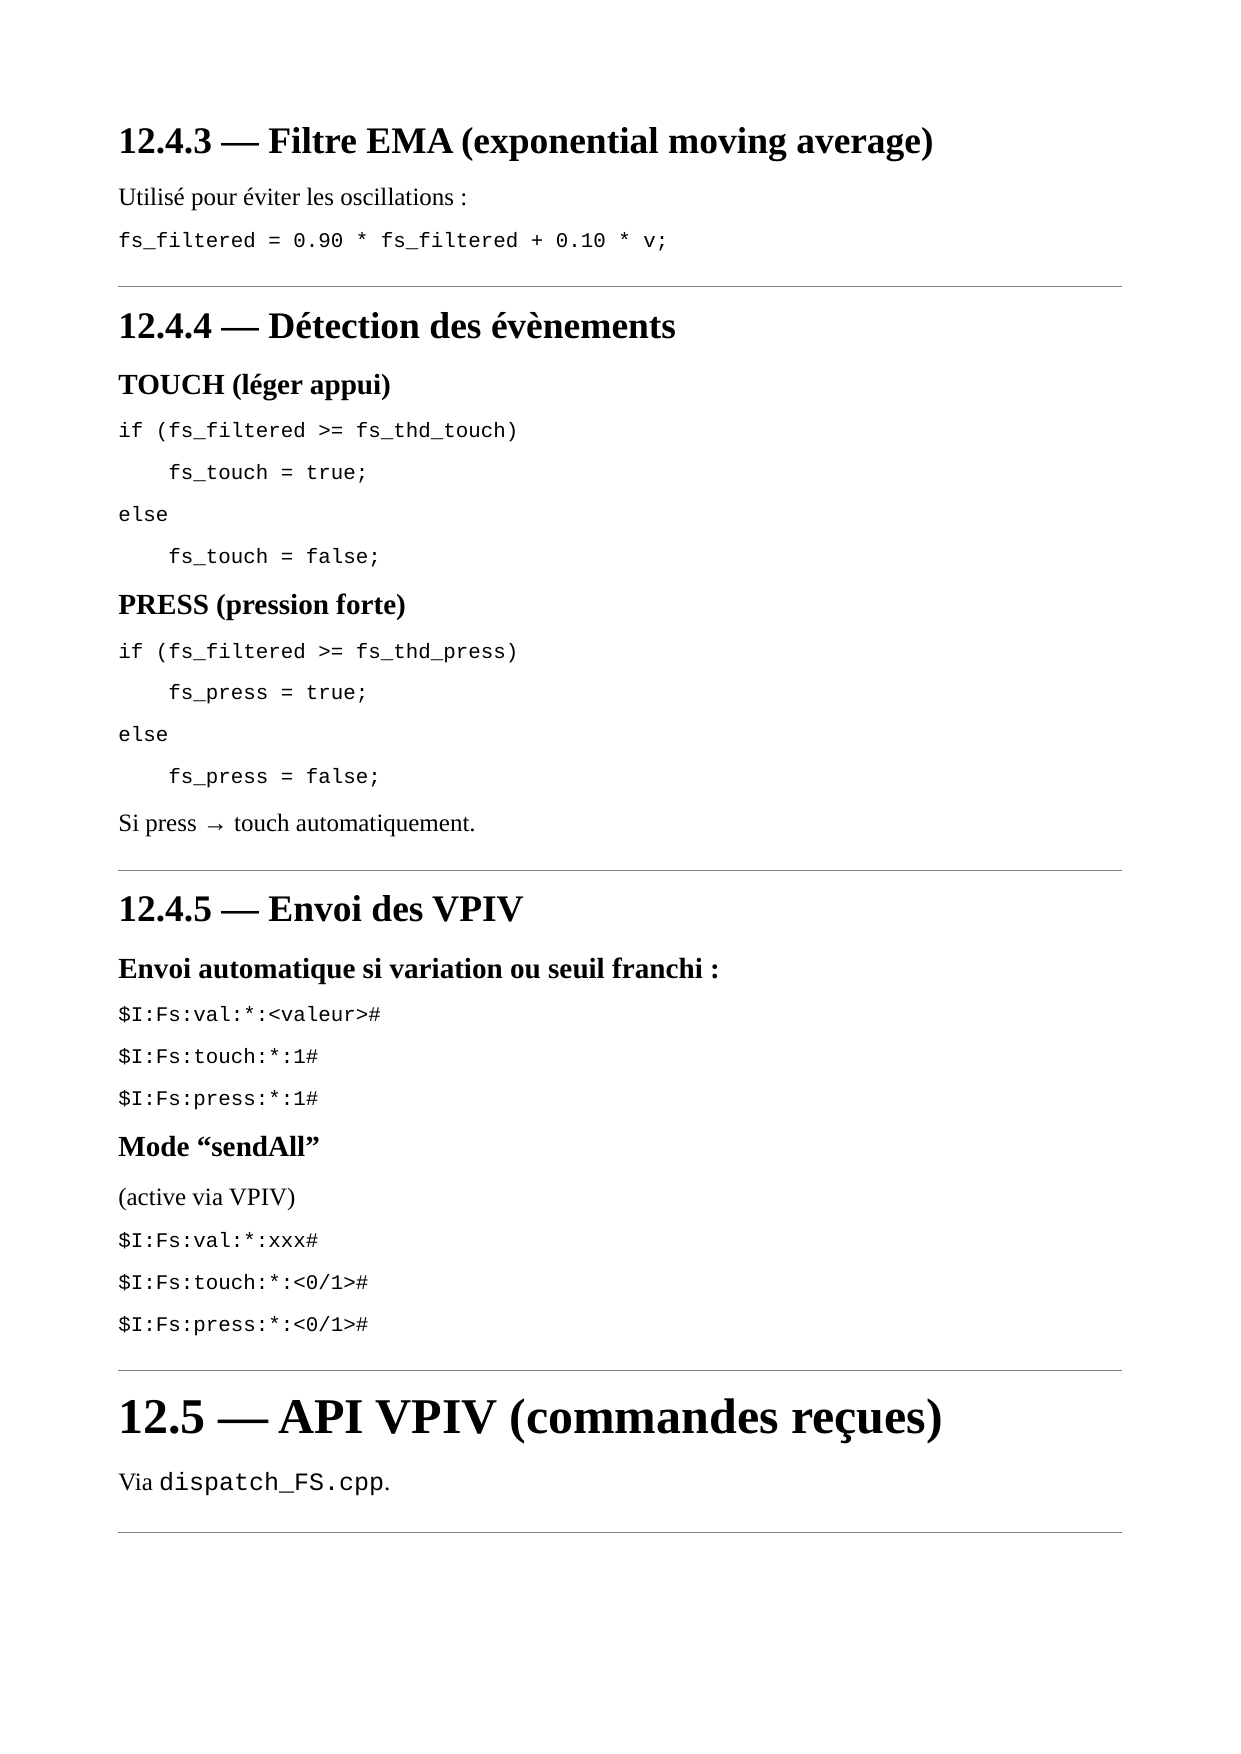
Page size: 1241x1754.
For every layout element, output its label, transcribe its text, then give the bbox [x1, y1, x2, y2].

text $I:Fs:press:*:<0/1># [118, 1314, 1122, 1337]
text fs_filtered = 0.90 * fs_filtered + 0.10 * v; [118, 230, 1122, 253]
text $I:Fs:val:*:xxx# [118, 1230, 1122, 1254]
subtitle Mode “sendAll” [118, 1129, 1122, 1163]
text $I:Fs:press:*:1# [118, 1088, 1122, 1111]
subtitle 12.4.3 — Filtre EMA (exponential moving average) [118, 118, 1122, 161]
subtitle 12.5 — API VPIV (commandes reçues) [118, 1387, 1122, 1444]
text if (fs_filtered >= fs_thd_touch) [118, 420, 1122, 444]
text fs_touch = true; [118, 462, 1122, 486]
text Si press → touch automatiquement. [118, 808, 1122, 836]
subtitle 12.4.4 — Détection des évènements [118, 303, 1122, 346]
text fs_press = false; [118, 766, 1122, 789]
text else [118, 724, 1122, 748]
subtitle TOUCH (léger appui) [118, 367, 1122, 401]
text if (fs_filtered >= fs_thd_press) [118, 641, 1122, 664]
text Via dispatch_FS.cpp. [118, 1467, 1122, 1498]
text $I:Fs:touch:*:<0/1># [118, 1272, 1122, 1296]
text fs_press = true; [118, 682, 1122, 706]
text $I:Fs:touch:*:1# [118, 1046, 1122, 1069]
subtitle PRESS (pression forte) [118, 587, 1122, 621]
subtitle 12.4.5 — Envoi des VPIV [118, 887, 1122, 930]
text (active via VPIV) [118, 1182, 1122, 1211]
subtitle Envoi automatique si variation ou seuil franchi : [118, 951, 1122, 984]
text Utilisé pour éviter les oscillations : [118, 182, 1122, 211]
text fs_touch = false; [118, 546, 1122, 569]
text $I:Fs:val:*:<valeur># [118, 1004, 1122, 1028]
text else [118, 504, 1122, 528]
